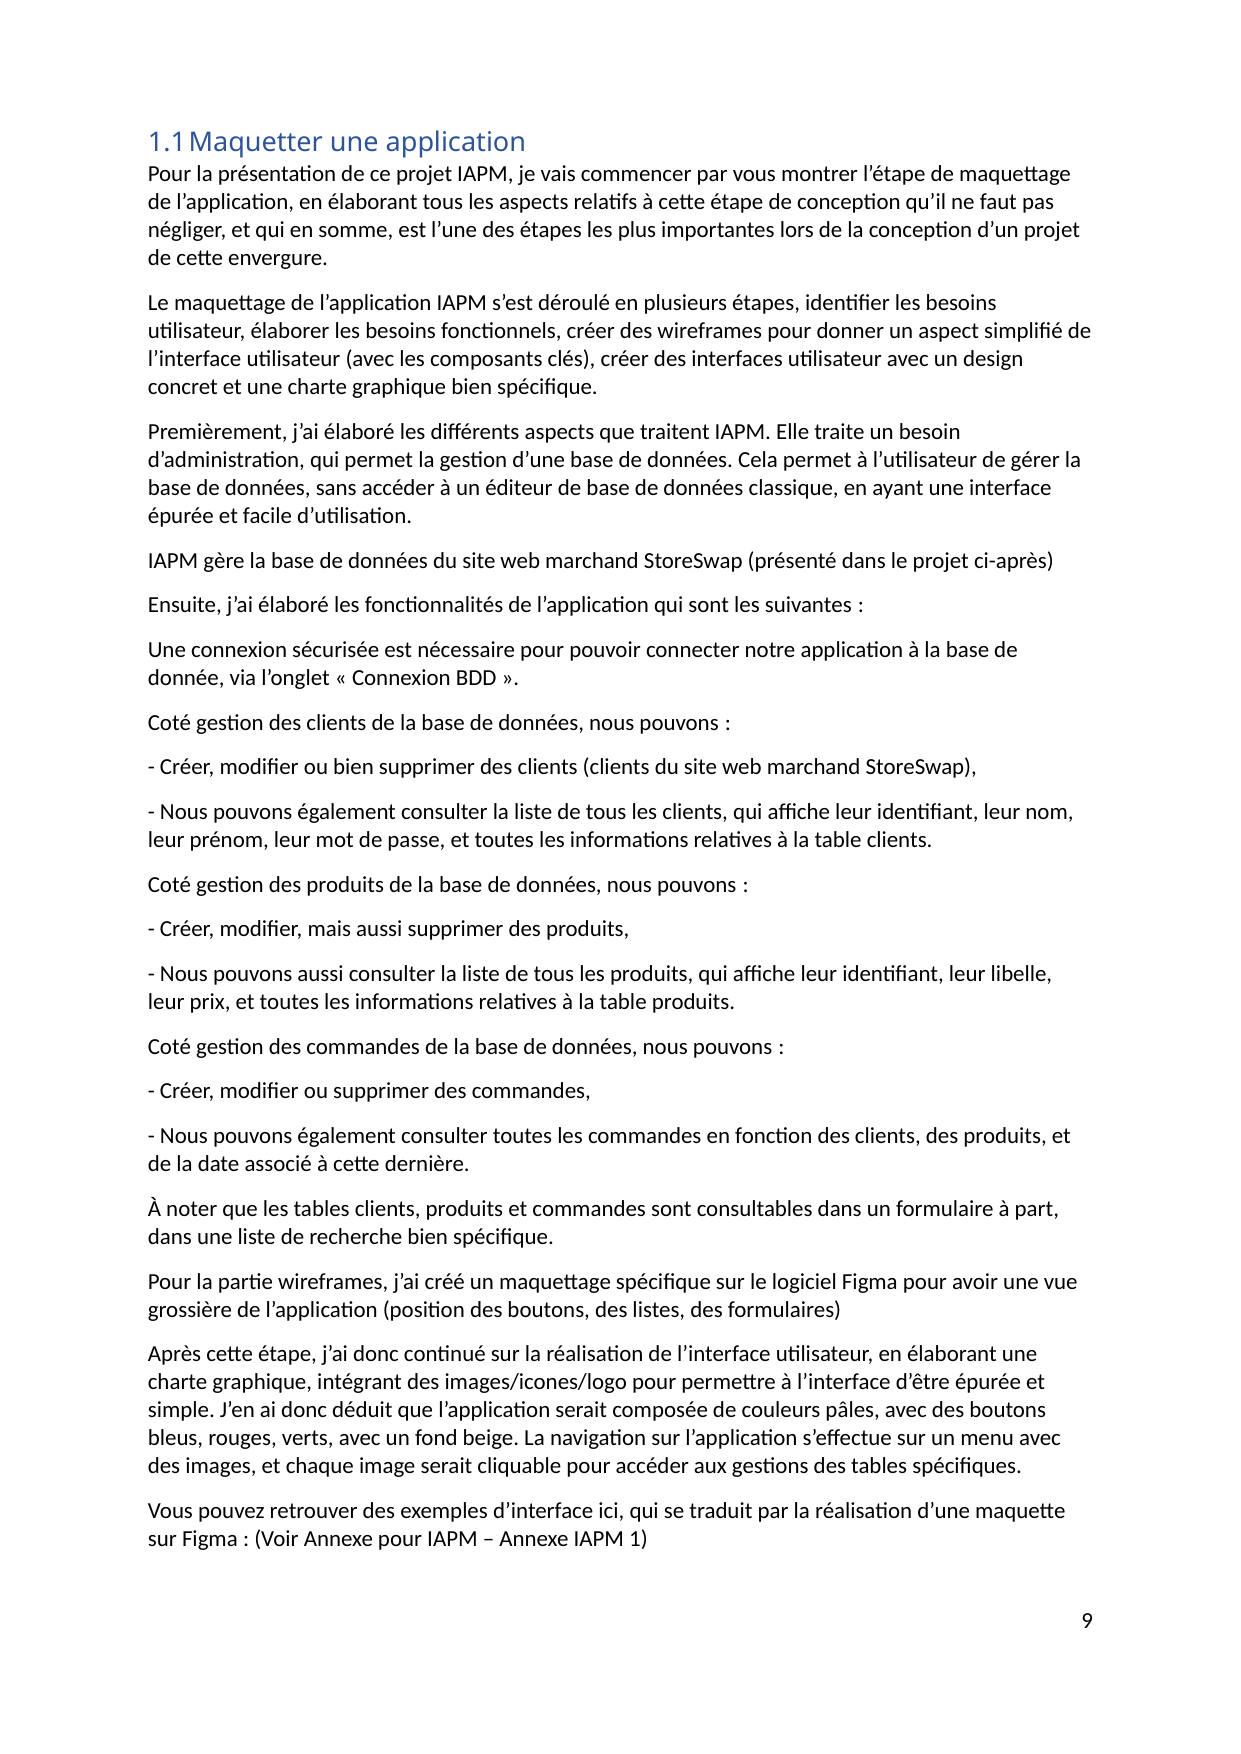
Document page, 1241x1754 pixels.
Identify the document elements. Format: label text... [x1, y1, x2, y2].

text Coté gestion des commandes de la base de données, nous pouvons : [148, 1032, 1093, 1060]
text - Nous pouvons également consulter la liste de tous les clients, qui affiche leur identifiant, leur nom, leur prénom, leur mot de passe, et toutes les informations relatives à la table clients. [148, 797, 1093, 853]
text Premièrement, j’ai élaboré les différents aspects que traitent IAPM. Elle traite un besoin d’administration, qui permet la gestion d’une base de données. Cela permet à l’utilisateur de gérer la base de données, sans accéder à un éditeur de base de données classique, en ayant une interface épurée et facile d’utilisation. [148, 417, 1093, 529]
text - Nous pouvons aussi consulter la liste de tous les produits, qui affiche leur identifiant, leur libelle, leur prix, et toutes les informations relatives à la table produits. [148, 959, 1093, 1015]
list Maquetter une application [148, 123, 1093, 159]
text Pour la partie wireframes, j’ai créé un maquettage spécifique sur le logiciel Figma pour avoir une vue grossière de l’application (position des boutons, des listes, des formulaires) [148, 1267, 1093, 1323]
text - Nous pouvons également consulter toutes les commandes en fonction des clients, des produits, et de la date associé à cette dernière. [148, 1121, 1093, 1177]
text Coté gestion des produits de la base de données, nous pouvons : [148, 870, 1093, 898]
text Après cette étape, j’ai donc continué sur la réalisation de l’interface utilisateur, en élaborant une charte graphique, intégrant des images/icones/logo pour permettre à l’interface d’être épurée et simple. J’en ai donc déduit que l’application serait composée de couleurs pâles, avec des boutons bleus, rouges, verts, avec un fond beige. La navigation sur l’application s’effectue sur un menu avec des images, et chaque image serait cliquable pour accéder aux gestions des tables spécifiques. [148, 1339, 1093, 1479]
text - Créer, modifier, mais aussi supprimer des produits, [148, 914, 1093, 943]
text À noter que les tables clients, produits et commandes sont consultables dans un formulaire à part, dans une liste de recherche bien spécifique. [148, 1194, 1093, 1250]
text Vous pouvez retrouver des exemples d’interface ici, qui se traduit par la réalisation d’une maquette sur Figma : (Voir Annexe pour IAPM – Annexe IAPM 1) [148, 1496, 1093, 1552]
text Coté gestion des clients de la base de données, nous pouvons : [148, 708, 1093, 736]
text Une connexion sécurisée est nécessaire pour pouvoir connecter notre application à la base de donnée, via l’onglet « Connexion BDD ». [148, 635, 1093, 691]
text - Créer, modifier ou supprimer des commandes, [148, 1077, 1093, 1105]
text Le maquettage de l’application IAPM s’est déroulé en plusieurs étapes, identifier les besoins utilisateur, élaborer les besoins fonctionnels, créer des wireframes pour donner un aspect simplifié de l’interface utilisateur (avec les composants clés), créer des interfaces utilisateur avec un design concret et une charte graphique bien spécifique. [148, 288, 1093, 400]
text Ensuite, j’ai élaboré les fonctionnalités de l’application qui sont les suivantes : [148, 590, 1093, 618]
text - Créer, modifier ou bien supprimer des clients (clients du site web marchand StoreSwap), [148, 752, 1093, 781]
text Pour la présentation de ce projet IAPM, je vais commencer par vous montrer l’étape de maquettage de l’application, en élaborant tous les aspects relatifs à cette étape de conception qu’il ne faut pas négliger, et qui en somme, est l’une des étapes les plus importantes lors de la conception d’un projet de cette envergure. [148, 159, 1093, 272]
text IAPM gère la base de données du site web marchand StoreSwap (présenté dans le projet ci-après) [148, 546, 1093, 574]
